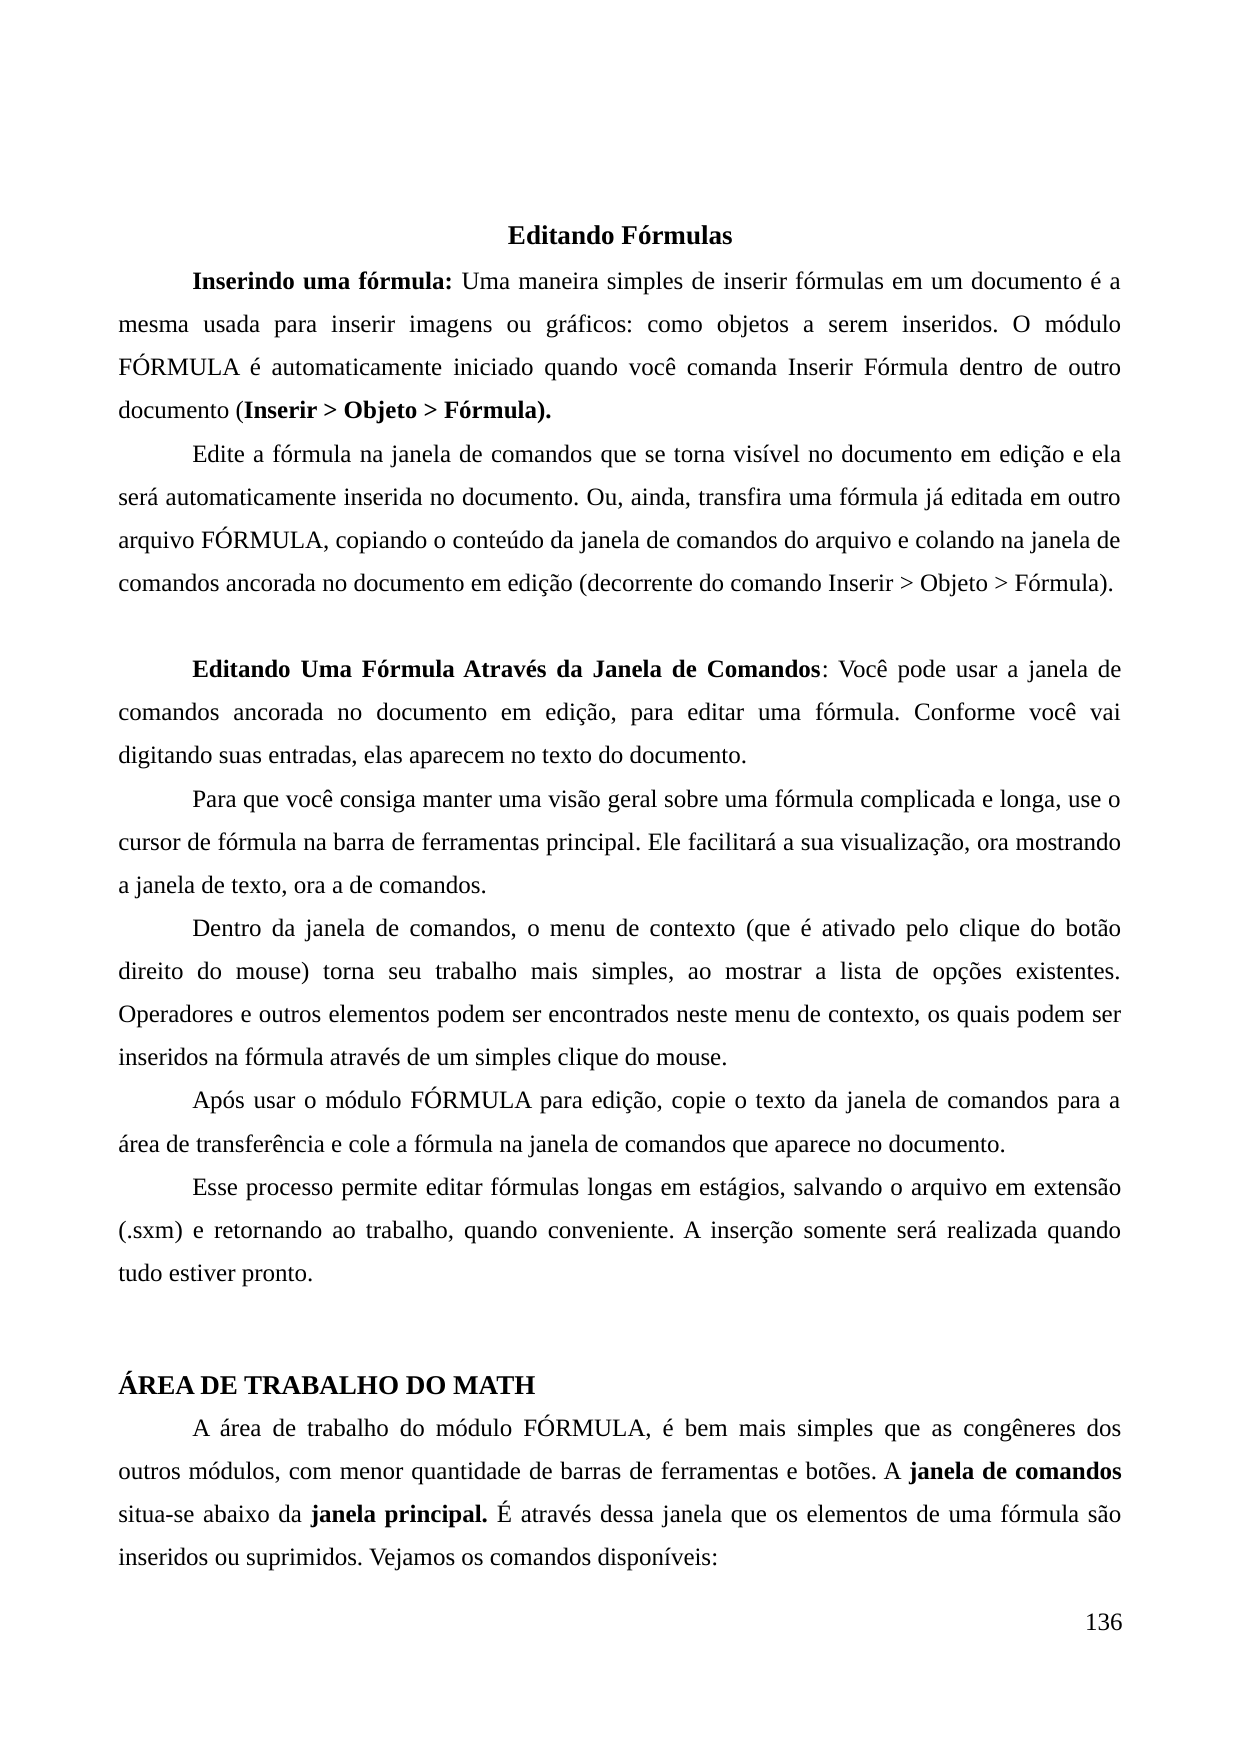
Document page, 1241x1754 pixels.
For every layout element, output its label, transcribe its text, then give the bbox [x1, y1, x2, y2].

text Edite a fórmula na janela de comandos que se torna visível no documento em edição e ela será automaticamente inserida no documento. Ou, ainda, transfira uma fórmula já editada em outro arquivo FÓRMULA, copiando o conteúdo da janela de comandos do arquivo e colando na janela de comandos ancorada no documento em edição (decorrente do comando Inserir > Objeto > Fórmula). [118, 439, 1122, 597]
text Dentro da janela de comandos, o menu de contexto (que é ativado pelo clique do botão direito do mouse) torna seu trabalho mais simples, ao mostrar a lista de opções existentes. Operadores e outros elementos podem ser encontrados neste menu de contexto, os quais podem ser inseridos na fórmula através de um simples clique do mouse. [118, 913, 1122, 1071]
text A área de trabalho do módulo FÓRMULA, é bem mais simples que as congêneres dos outros módulos, com menor quantidade de barras de ferramentas e botões. A janela de comandos situa-se abaixo da janela principal. É através dessa janela que os elementos de uma fórmula são inseridos ou suprimidos. Vejamos os comandos disponíveis: [118, 1413, 1122, 1571]
text Após usar o módulo FÓRMULA para edição, copie o texto da janela de comandos para a área de transferência e cole a fórmula na janela de comandos que aparece no documento. [118, 1086, 1122, 1157]
subtitle ÁREA DE TRABALHO DO MATH [118, 1369, 1122, 1400]
text Inserindo uma fórmula: Uma maneira simples de inserir fórmulas em um documento é a mesma usada para inserir imagens ou gráficos: como objetos a serem inseridos. O módulo FÓRMULA é automaticamente iniciado quando você comanda Inserir Fórmula dentro de outro documento (Inserir > Objeto > Fórmula). [118, 266, 1122, 424]
text Esse processo permite editar fórmulas longas em estágios, salvando o arquivo em extensão (.sxm) e retornando ao trabalho, quando conveniente. A inserção somente será realizada quando tudo estiver pronto. [118, 1172, 1122, 1287]
text Editando Fórmulas [118, 219, 1122, 251]
text Para que você consiga manter uma visão geral sobre uma fórmula complicada e longa, use o cursor de fórmula na barra de ferramentas principal. Ele facilitará a sua visualização, ora mostrando a janela de texto, ora a de comandos. [118, 784, 1122, 899]
text Editando Uma Fórmula Através da Janela de Comandos: Você pode usar a janela de comandos ancorada no documento em edição, para editar uma fórmula. Conforme você vai digitando suas entradas, elas aparecem no texto do documento. [118, 654, 1122, 769]
